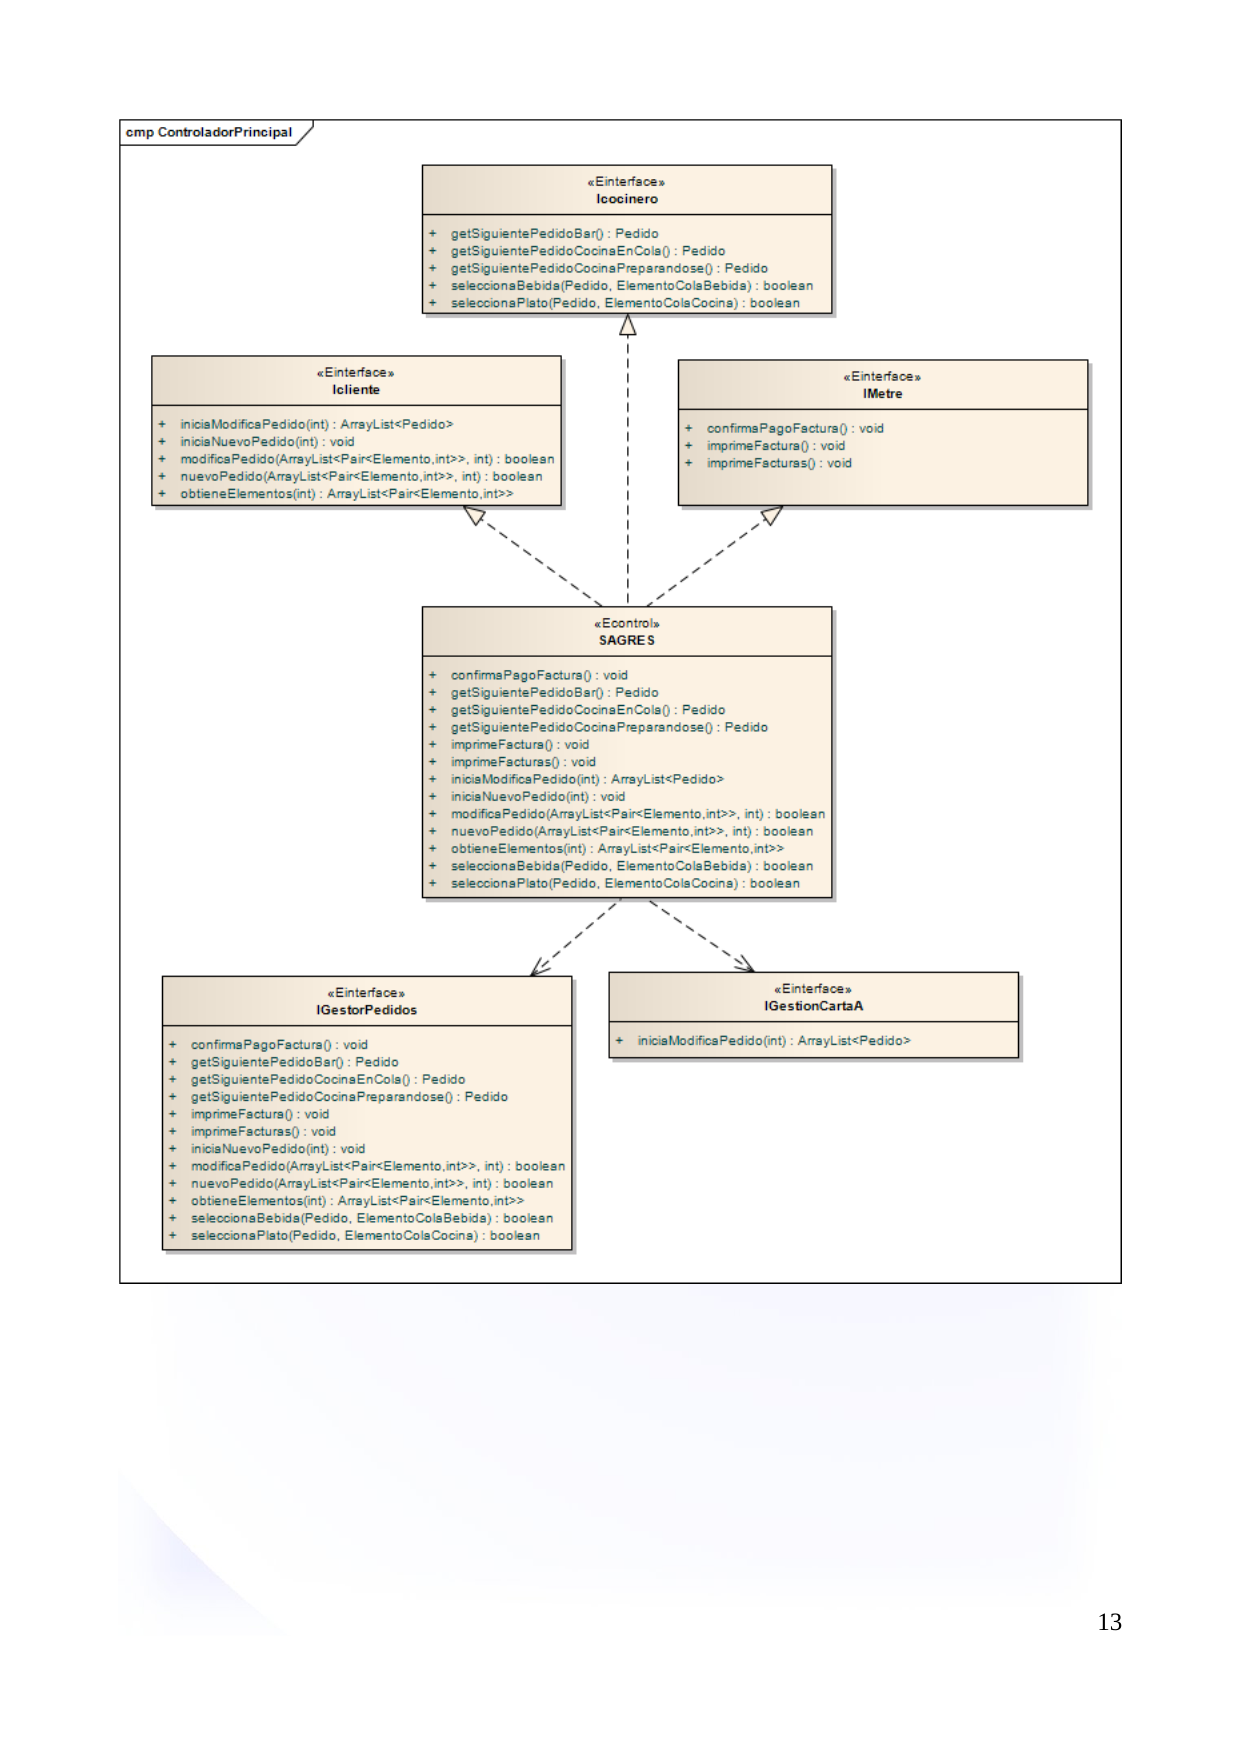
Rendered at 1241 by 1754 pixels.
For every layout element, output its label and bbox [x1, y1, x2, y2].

picture [118, 118, 1122, 1636]
